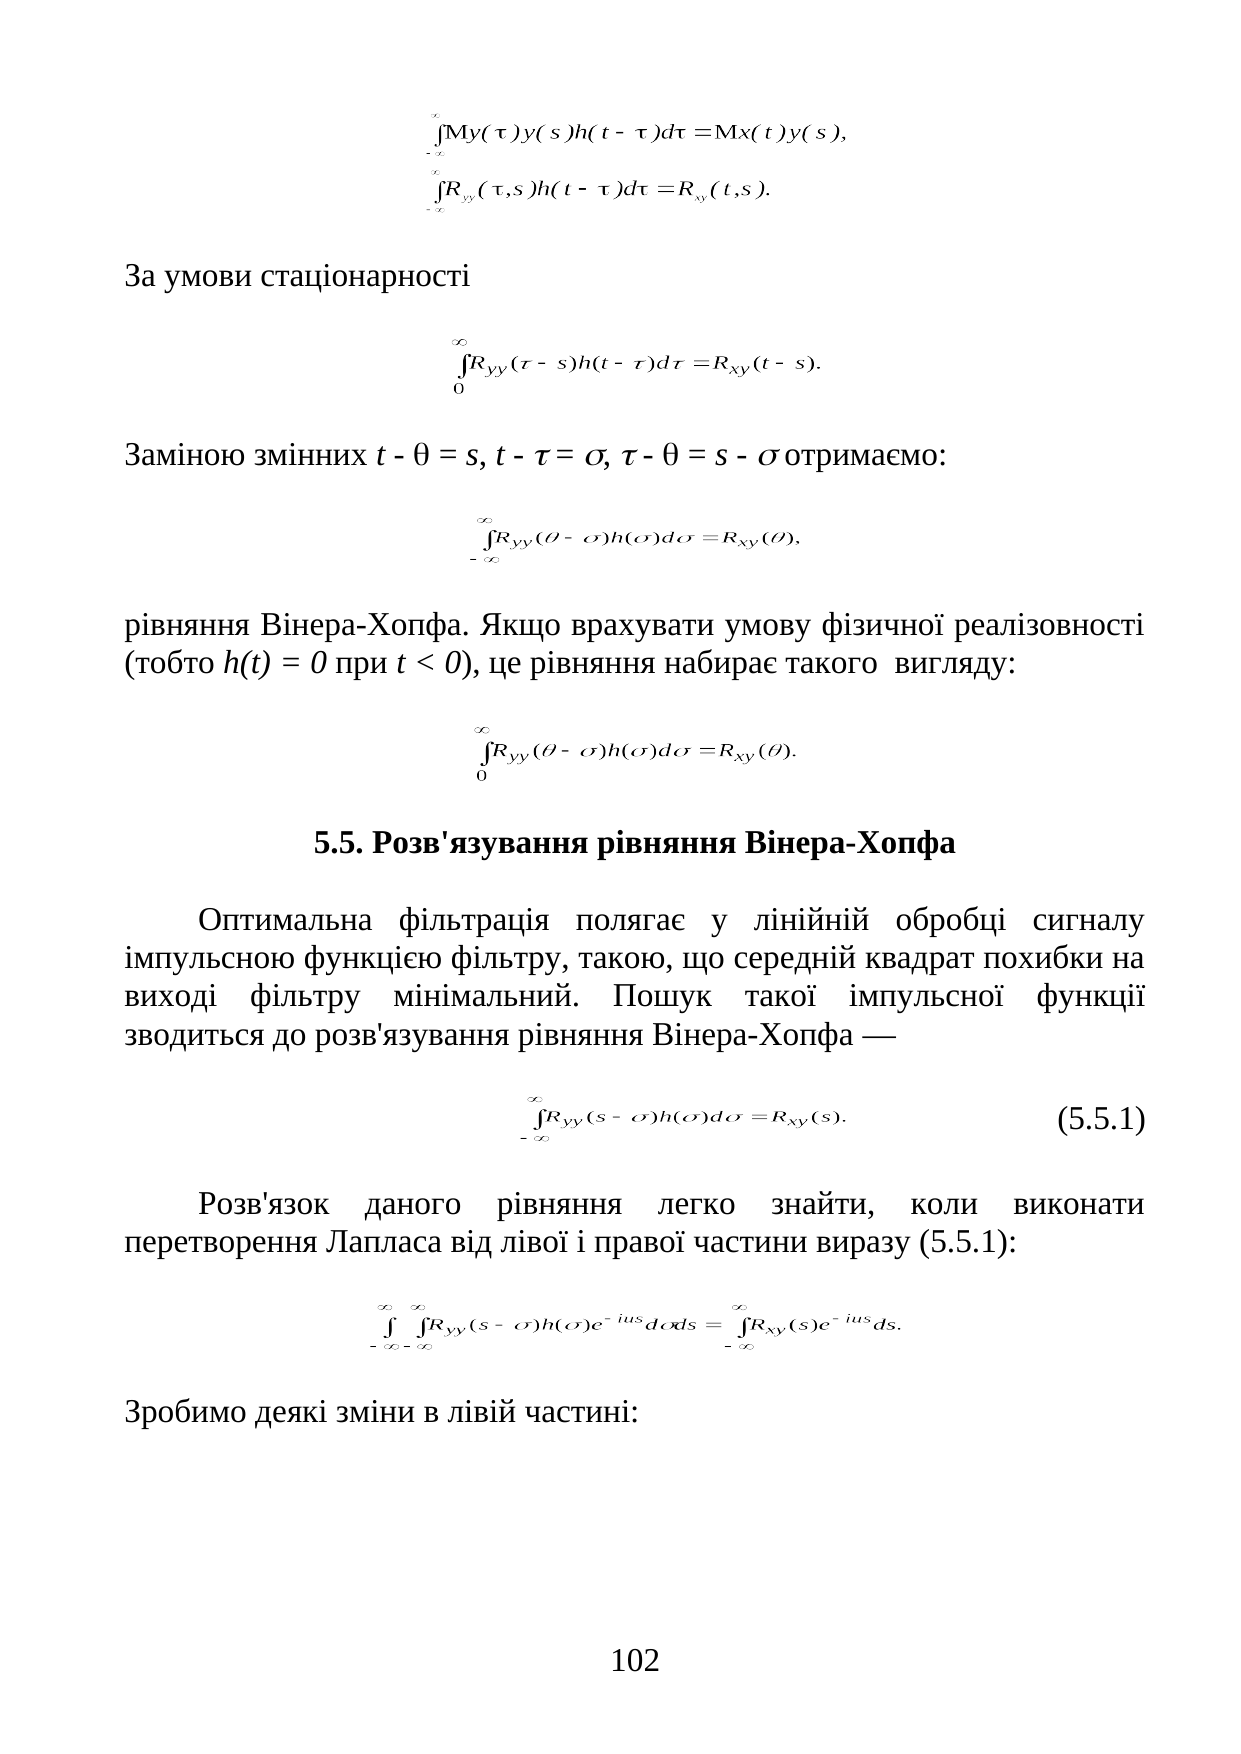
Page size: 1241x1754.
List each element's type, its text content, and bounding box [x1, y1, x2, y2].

text рiвняння Вiнера-Хопфа. Якщо врахувати умову фiзичної реалiзовностi (тобто h(t) = 0 при t < 0), це рiвняння набирає такого вигляду: [124, 604, 1146, 681]
text За умови стацiонарностi [124, 255, 1146, 293]
text 5.5. Розв'язування рiвняння Вiнера-Хопфа [124, 822, 1146, 860]
text Розв'язок даного рiвняння легко знайти, коли виконати перетворення Лапласа вiд лiвої i правої частини виразу (5.5.1): [124, 1183, 1146, 1260]
text Заміною змінних t -  = s, t -  = ,  -  = s -  отримаємо: [124, 435, 1146, 473]
text Оптимальна фiльтрацiя полягає у лінійній обробці сигналу імпульсною функцiєю фiльтру, такою, що середнiй квадрат похибки на виходi фiльтру мiнiмальний. Пошук такої імпульсної функції зводиться до розв'язування рiвняння Вiнера-Хопфа — [124, 899, 1146, 1052]
text (5.5.1) [124, 1090, 1146, 1145]
text Зробимо деякi змiни в лiвiй частинi: [124, 1391, 1146, 1429]
